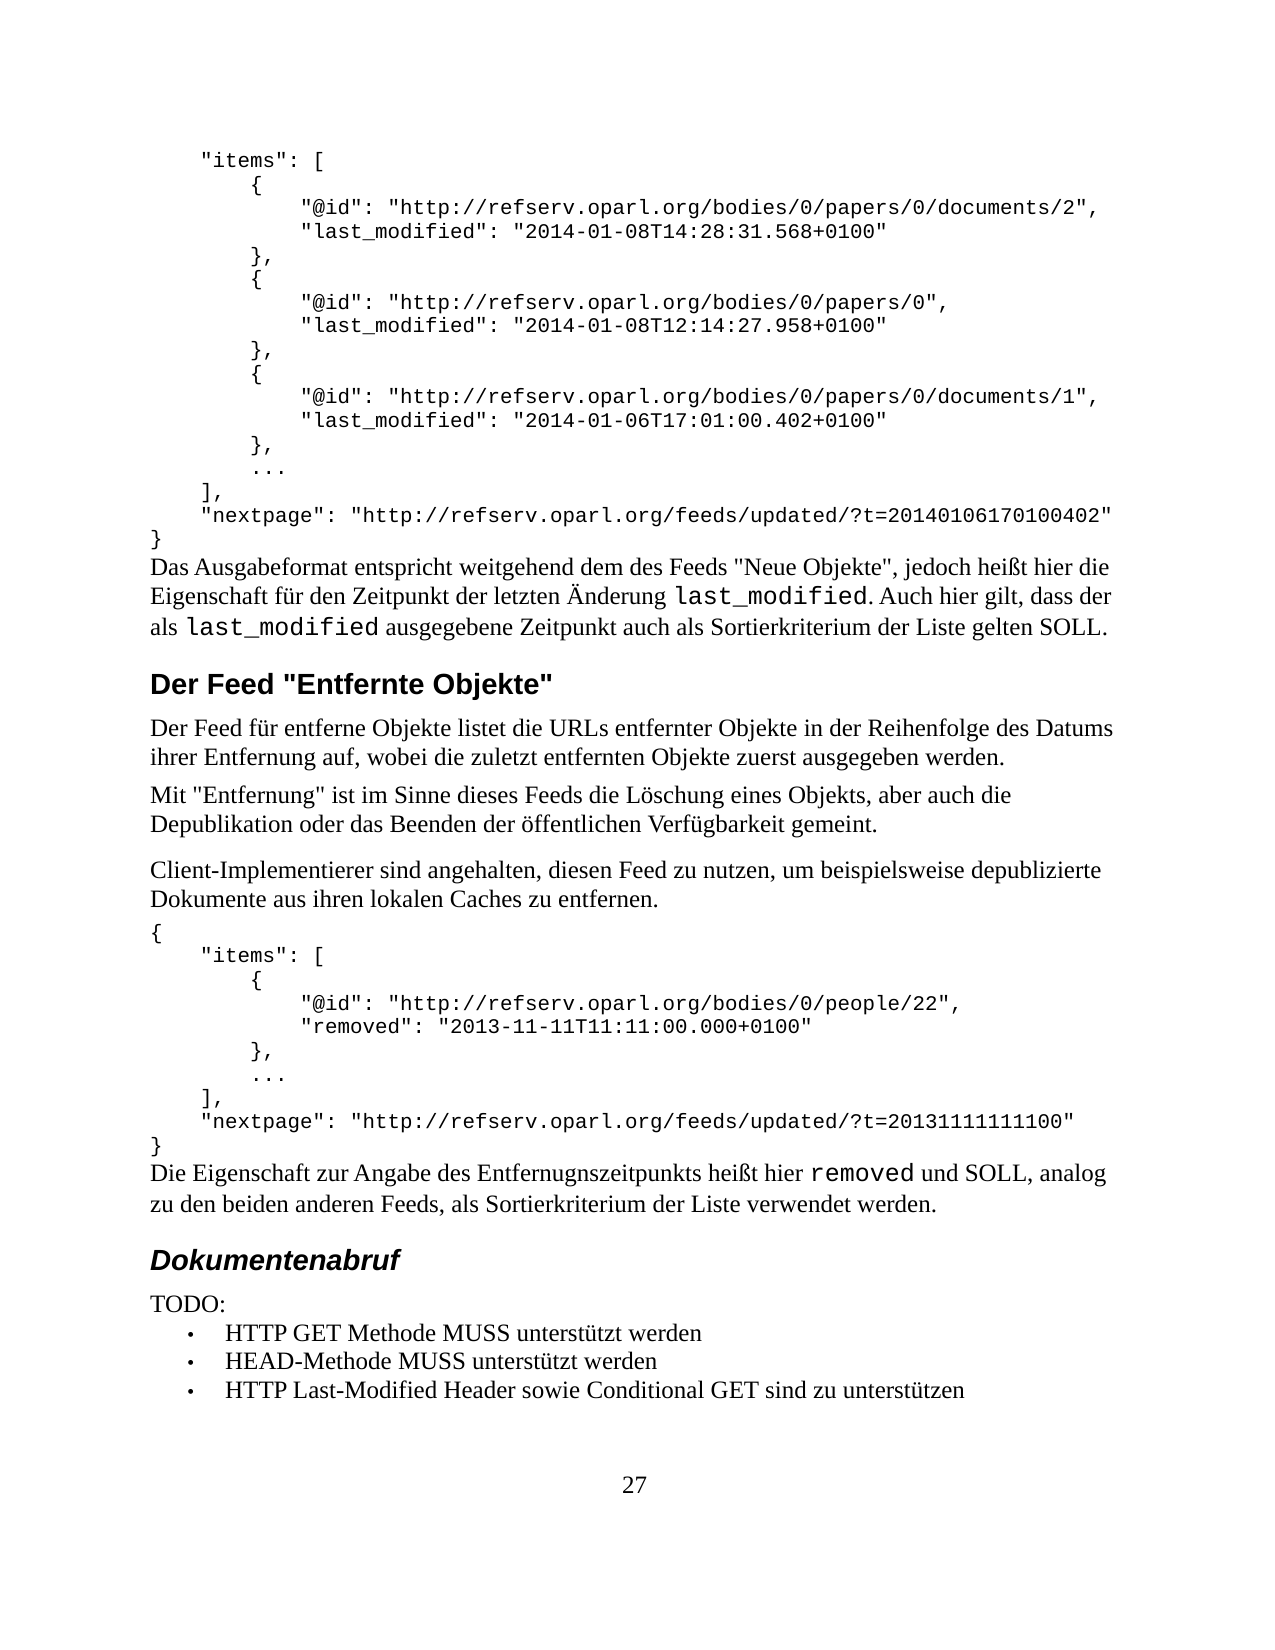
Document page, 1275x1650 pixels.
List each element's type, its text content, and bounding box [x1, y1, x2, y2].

text Client-Implementierer sind angehalten, diesen Feed zu nutzen, um beispielsweise depublizierte Dokumente aus ihren lokalen Caches zu entfernen. [150, 855, 1125, 913]
text } [150, 528, 1125, 552]
text } [150, 1134, 1125, 1158]
text "items": [ [150, 150, 1125, 174]
text Mit "Entfernung" ist im Sinne dieses Feeds die Löschung eines Objekts, aber auch die Depublikation oder das Beenden der öffentlichen Verfügbarkeit gemeint. [150, 780, 1125, 837]
subtitle Dokumentenabruf [150, 1243, 1125, 1276]
text TODO: [150, 1289, 1125, 1318]
text "items": [ [150, 945, 1125, 969]
text "nextpage": "http://refserv.oparl.org/feeds/updated/?t=20140106170100402" [150, 505, 1125, 528]
text "@id": "http://refserv.oparl.org/bodies/0/papers/0/documents/2", [150, 197, 1125, 221]
text { [150, 969, 1125, 993]
text "@id": "http://refserv.oparl.org/bodies/0/papers/0/documents/1", [150, 386, 1125, 410]
text "nextpage": "http://refserv.oparl.org/feeds/updated/?t=20131111111100" [150, 1111, 1125, 1134]
text }, [150, 434, 1125, 457]
text "last_modified": "2014-01-06T17:01:00.402+0100" [150, 410, 1125, 434]
text { [150, 922, 1125, 945]
text ... [150, 457, 1125, 481]
text { [150, 268, 1125, 292]
text }, [150, 244, 1125, 268]
list HTTP Last-Modified Header sowie Conditional GET sind zu unterstützen [187, 1375, 1125, 1404]
text ], [150, 481, 1125, 505]
text { [150, 174, 1125, 197]
text }, [150, 1040, 1125, 1064]
text "last_modified": "2014-01-08T14:28:31.568+0100" [150, 221, 1125, 244]
text ... [150, 1064, 1125, 1087]
text "@id": "http://refserv.oparl.org/bodies/0/papers/0", [150, 292, 1125, 316]
text Die Eigenschaft zur Angabe des Entfernugnszeitpunkts heißt hier removed und SOLL, analog zu den beiden anderen Feeds, als Sortierkriterium der Liste verwendet werden. [150, 1158, 1125, 1218]
text "@id": "http://refserv.oparl.org/bodies/0/people/22", [150, 993, 1125, 1016]
text Das Ausgabeformat entspricht weitgehend dem des Feeds "Neue Objekte", jedoch heißt hier die Eigenschaft für den Zeitpunkt der letzten Änderung last_modified. Auch hier gilt, dass der als last_modified ausgegebene Zeitpunkt auch als Sortierkriterium der Liste gelten SOLL. [150, 552, 1125, 642]
list HEAD-Methode MUSS unterstützt werden [187, 1346, 1125, 1375]
text "last_modified": "2014-01-08T12:14:27.958+0100" [150, 316, 1125, 339]
subtitle Der Feed "Entfernte Objekte" [150, 667, 1125, 701]
text Der Feed für entferne Objekte listet die URLs entfernter Objekte in der Reihenfolge des Datums ihrer Entfernung auf, wobei die zuletzt entfernten Objekte zuerst ausgegeben werden. [150, 713, 1125, 771]
text ], [150, 1087, 1125, 1111]
text "removed": "2013-11-11T11:11:00.000+0100" [150, 1016, 1125, 1040]
text }, [150, 339, 1125, 363]
list HTTP GET Methode MUSS unterstützt werden [187, 1318, 1125, 1346]
text { [150, 363, 1125, 386]
